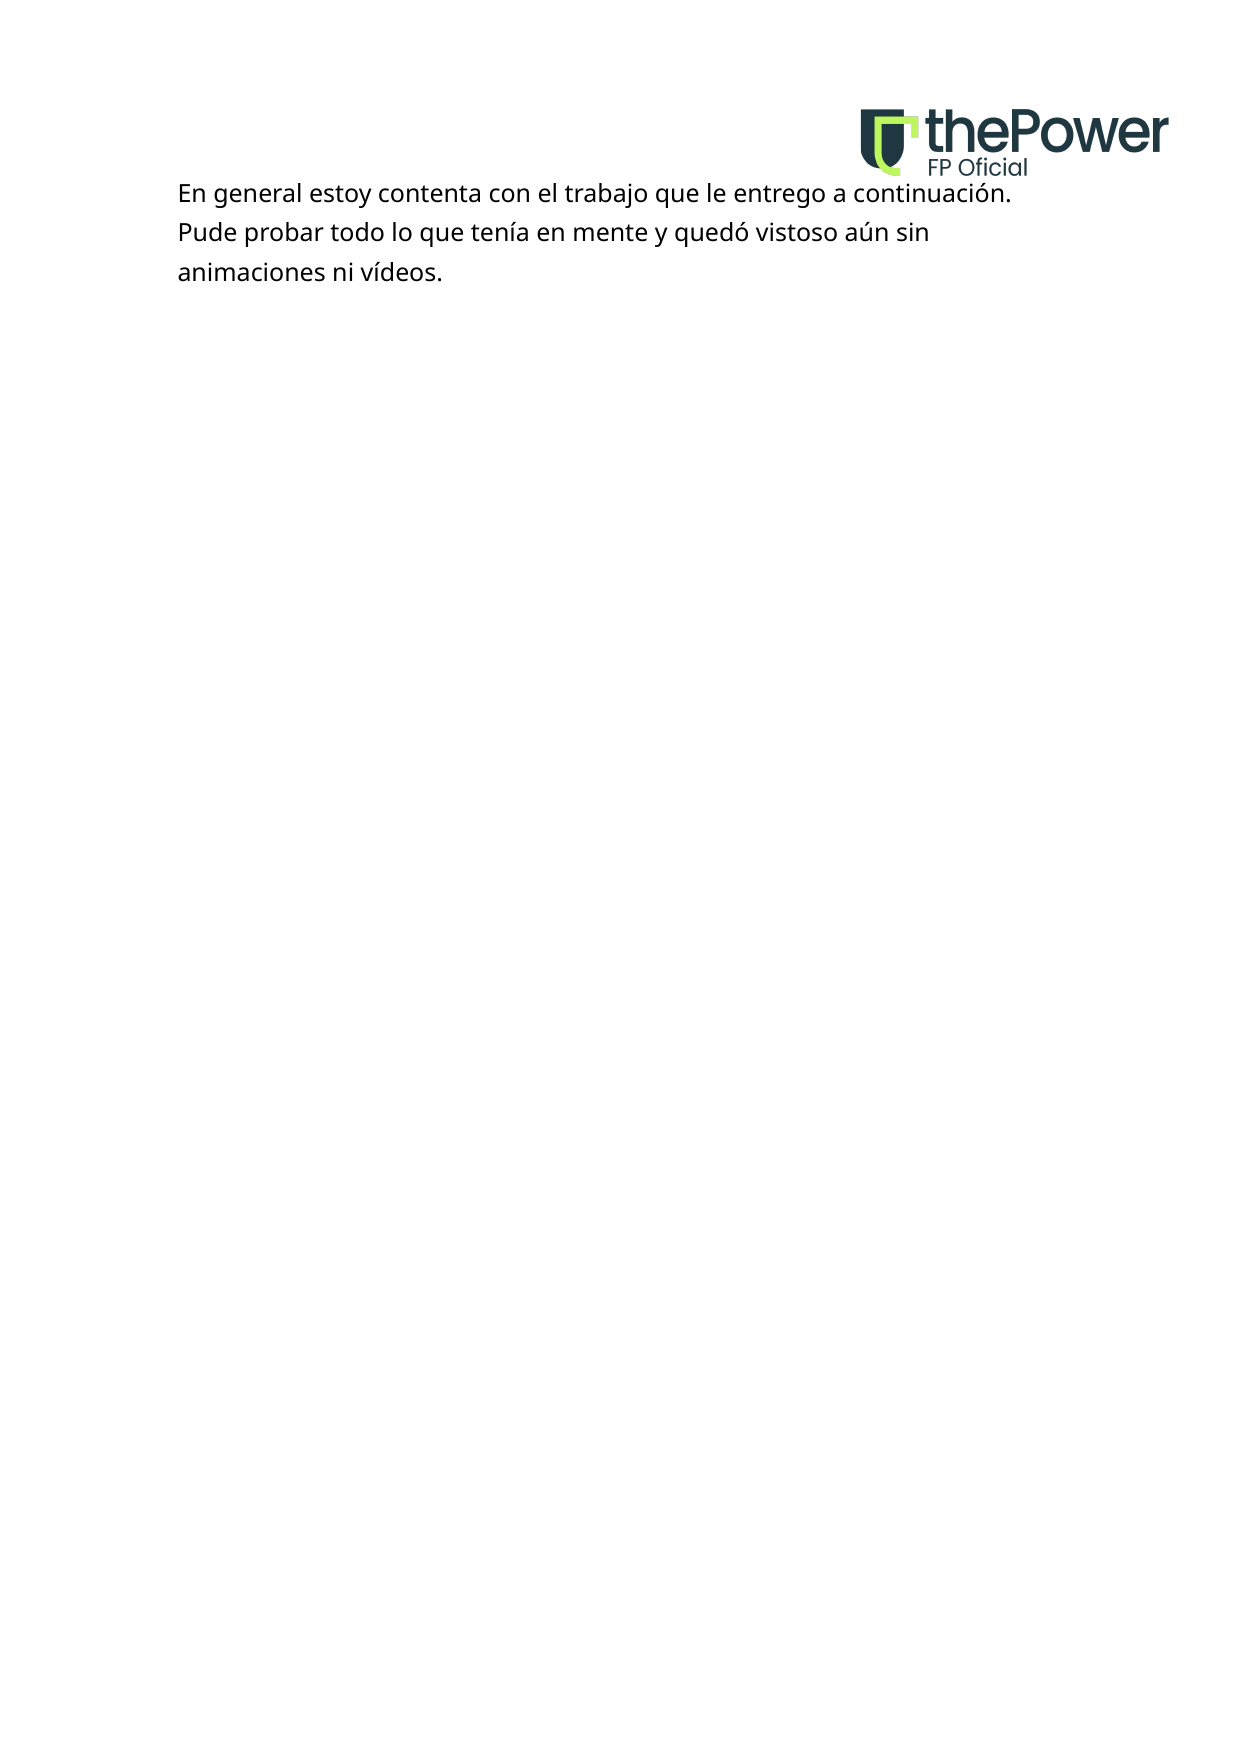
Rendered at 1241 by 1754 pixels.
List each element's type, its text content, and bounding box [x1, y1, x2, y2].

text En general estoy contenta con el trabajo que le entrego a continuación. Pude probar todo lo que tenía en mente y quedó vistoso aún sin animaciones ni vídeos. [177, 176, 1063, 288]
picture [860, 109, 1169, 176]
